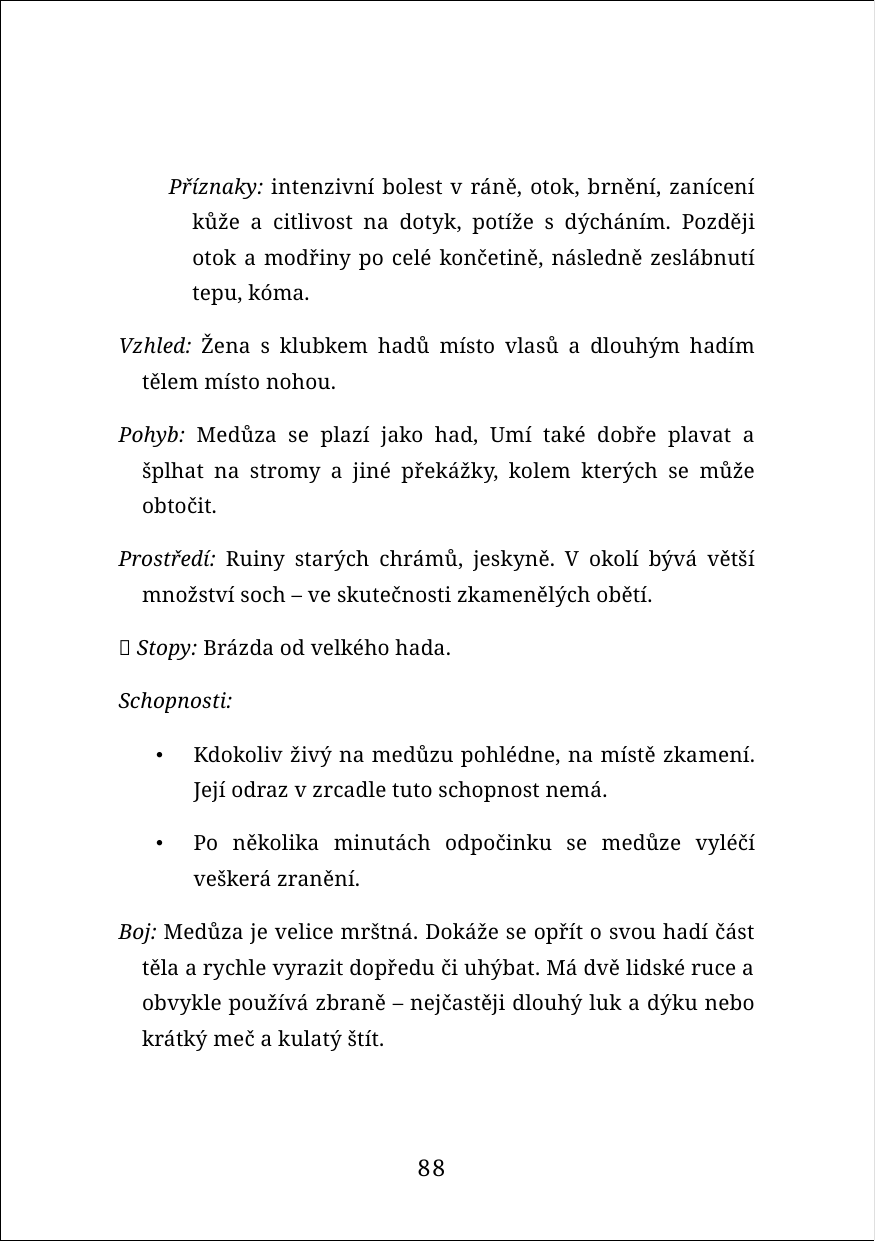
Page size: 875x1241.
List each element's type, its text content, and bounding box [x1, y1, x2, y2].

list Kdokoliv živý na medůzu pohlédne, na místě zkamení. Její odraz v zrcadle tuto schopnost nemá. [156, 740, 756, 804]
text Schopnosti: [118, 687, 756, 715]
text Boj: Medůza je velice mrštná. Dokáže se opřít o svou hadí část těla a rychle vyrazit dopředu či uhýbat. Má dvě lidské ruce a obvykle používá zbraně – nejčastěji dlouhý luk a dýku nebo krátký meč a kulatý štít. [118, 917, 756, 1052]
text Příznaky: intenzivní bolest v ráně, otok, brnění, zanícení kůže a citlivost na dotyk, potíže s dýcháním. Později otok a modřiny po celé končetině, následně zeslábnutí tepu, kóma. [168, 172, 756, 307]
list Po několika minutách odpočinku se medůze vyléčí veškerá zranění. [156, 828, 756, 892]
text Pohyb: Medůza se plazí jako had, Umí také dobře plavat a šplhat na stromy a jiné překážky, kolem kterých se může obtočit. [118, 420, 756, 520]
text 👣 Stopy: Brázda od velkého hada. [118, 633, 756, 662]
text Vzhled: Žena s klubkem hadů místo vlasů a dlouhým hadím tělem místo nohou. [118, 332, 756, 396]
text Prostředí: Ruiny starých chrámů, jeskyně. V okolí bývá větší množství soch – ve skutečnosti zkamenělých obětí. [118, 544, 756, 608]
